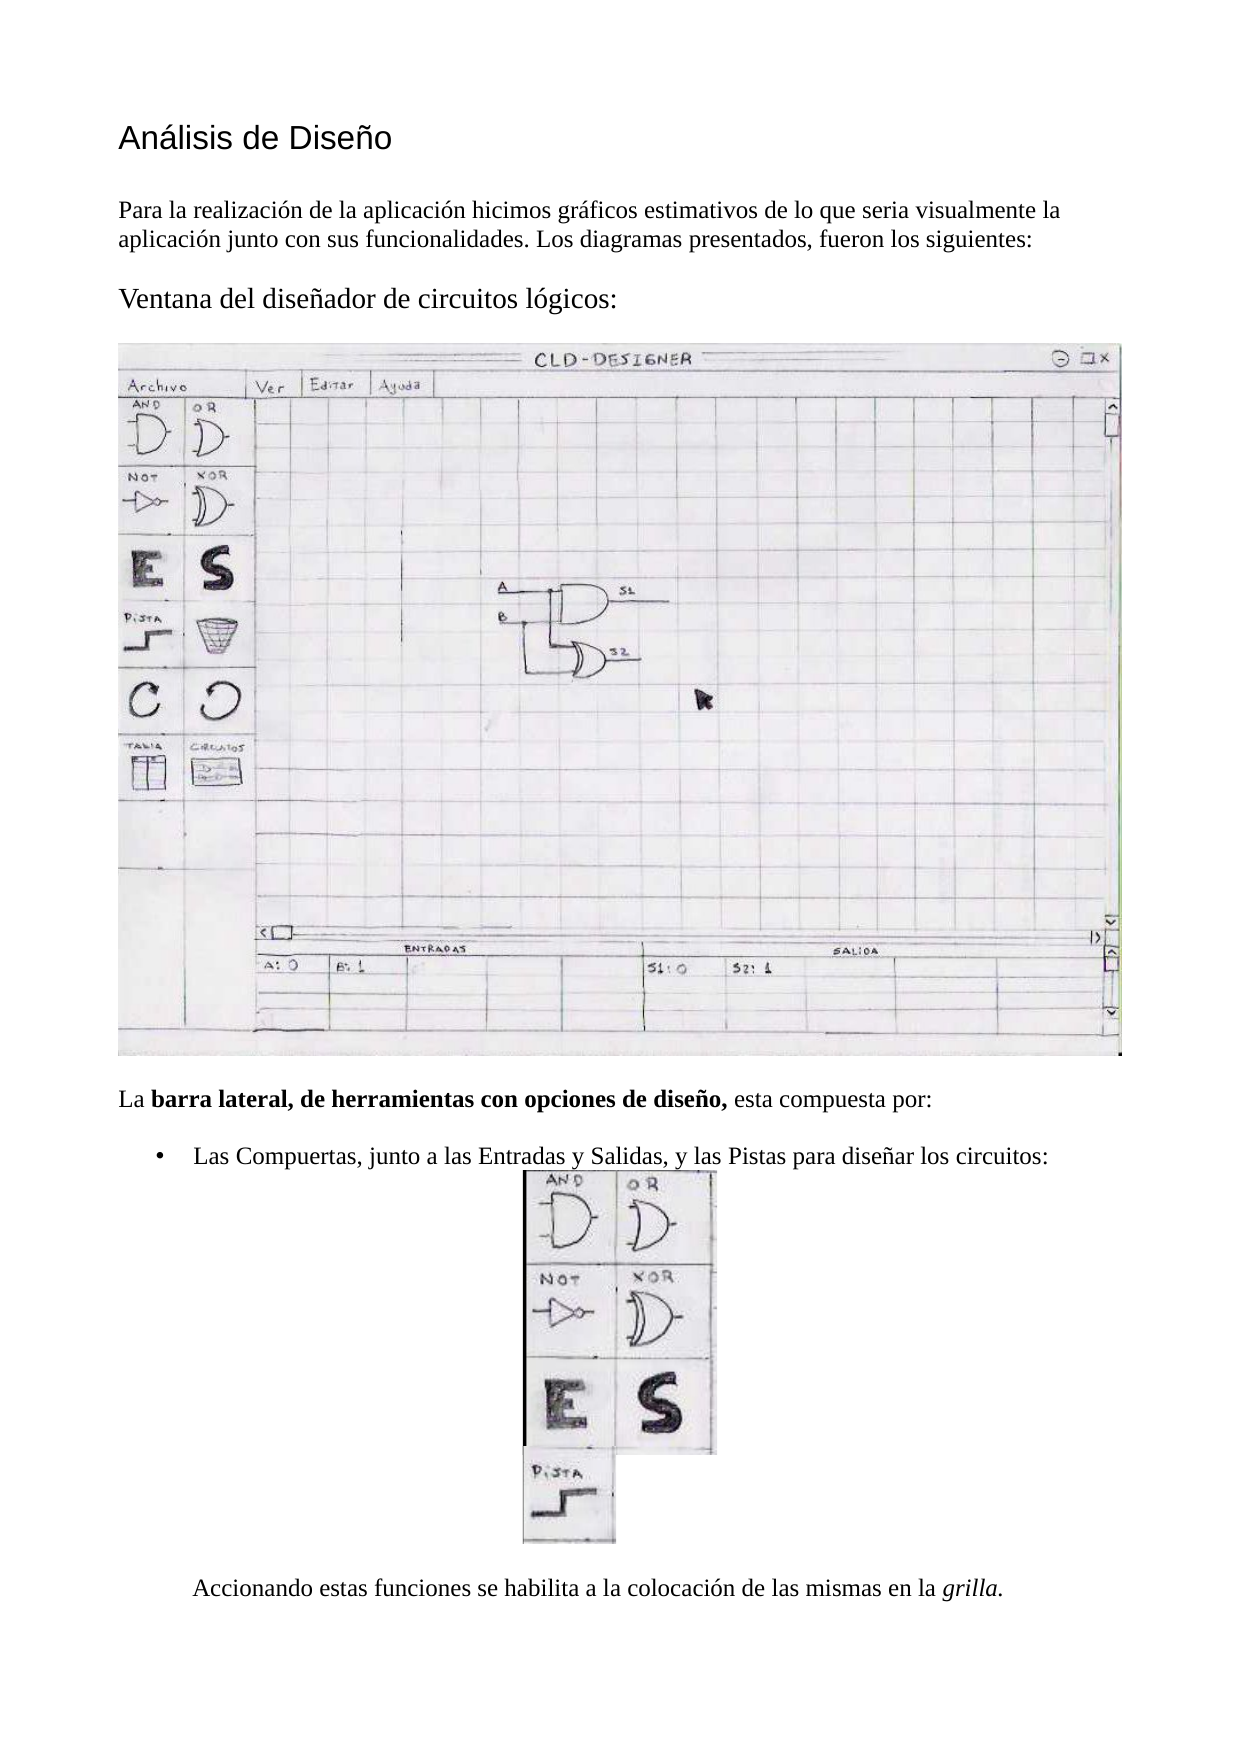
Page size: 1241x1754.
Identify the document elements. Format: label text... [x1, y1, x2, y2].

picture [522, 1170, 718, 1544]
picture [118, 343, 1122, 1056]
text Para la realización de la aplicación hicimos gráficos estimativos de lo que seria visualmente la aplicación junto con sus funcionalidades. Los diagramas presentados, fueron los siguientes: [118, 195, 1122, 252]
list Las Compuertas, junto a las Entradas y Salidas, y las Pistas para diseñar los circuitos: [156, 1141, 1122, 1170]
text Ventana del diseñador de circuitos lógicos: [118, 281, 1122, 315]
text Análisis de Diseño [118, 118, 1122, 157]
text Accionando estas funciones se habilita a la colocación de las mismas en la grilla. [118, 1573, 1122, 1601]
text La barra lateral, de herramientas con opciones de diseño, esta compuesta por: [118, 1084, 1122, 1113]
